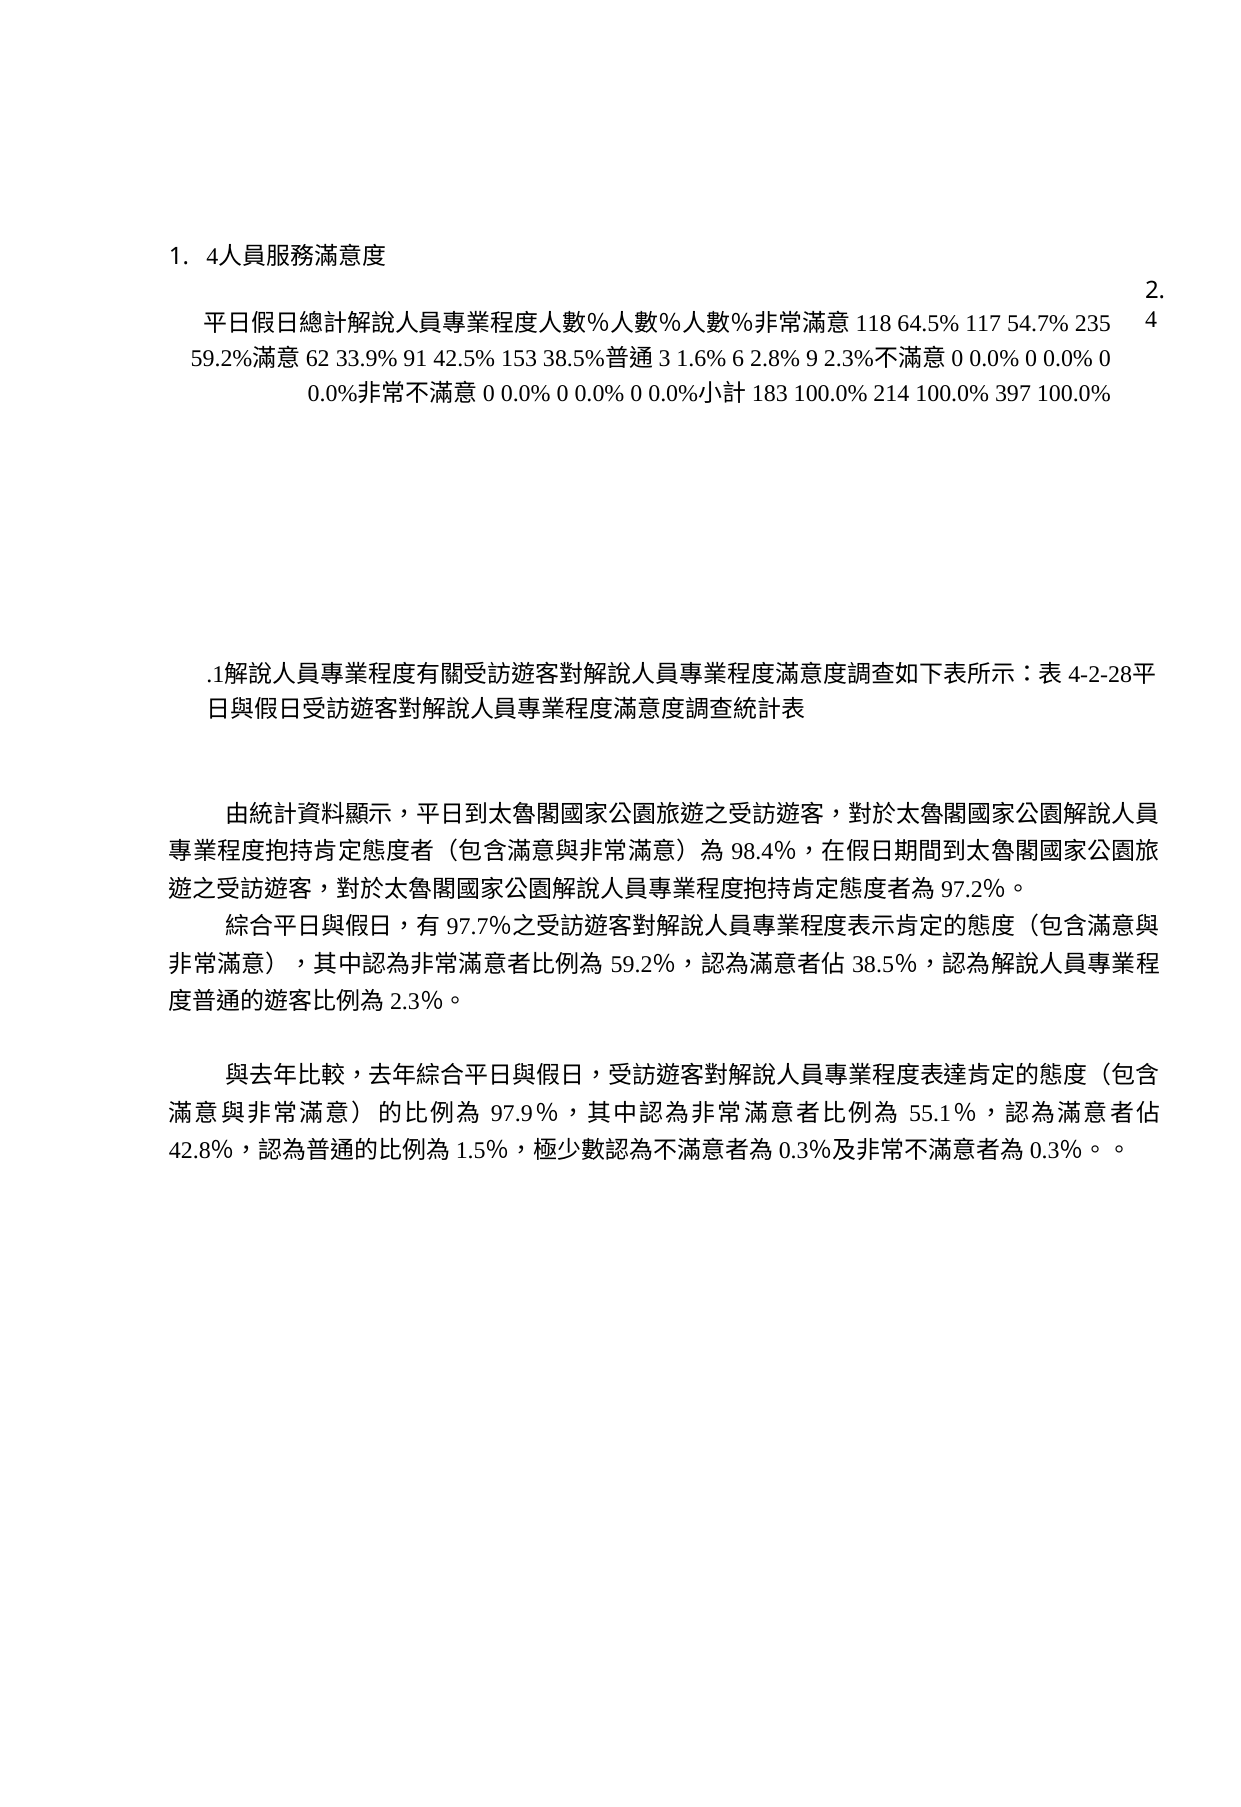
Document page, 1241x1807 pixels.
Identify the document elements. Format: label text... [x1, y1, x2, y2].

text 由統計資料顯示，平日到太魯閣國家公園旅遊之受訪遊客，對於太魯閣國家公園解說人員專業程度抱持肯定態度者（包含滿意與非常滿意）為 98.4％，在假日期間到太魯閣國家公園旅遊之受訪遊客，對於太魯閣國家公園解說人員專業程度抱持肯定態度者為 97.2％。 [169, 792, 1160, 904]
list 4.1解說人員專業程度有關受訪遊客對解說人員專業程度滿意度調查如下表所示：表 4-2-28平日與假日受訪遊客對解說人員專業程度滿意度調查統計表 [169, 272, 1160, 724]
text 與去年比較，去年綜合平日與假日，受訪遊客對解說人員專業程度表達肯定的態度（包含滿意與非常滿意）的比例為 97.9％，其中認為非常滿意者比例為 55.1％，認為滿意者佔 42.8％，認為普通的比例為 1.5％，極少數認為不滿意者為 0.3％及非常不滿意者為 0.3％。。 [169, 1053, 1160, 1166]
text 平日假日總計解說人員專業程度人數％人數％人數％非常滿意 118 64.5% 117 54.7% 235 59.2%滿意 62 33.9% 91 42.5% 153 38.5%普通 3 1.6% 6 2.8% 9 2.3%不滿意 0 0.0% 0 0.0% 0 0.0%非常不滿意 0 0.0% 0 0.0% 0 0.0%小計 183 100.0% 214 100.0% 397 100.0% [172, 304, 1111, 408]
list 4人員服務滿意度 [169, 236, 1160, 271]
text 綜合平日與假日，有 97.7％之受訪遊客對解說人員專業程度表示肯定的態度（包含滿意與非常滿意），其中認為非常滿意者比例為 59.2％，認為滿意者佔 38.5％，認為解說人員專業程度普通的遊客比例為 2.3％。 [169, 904, 1160, 1017]
